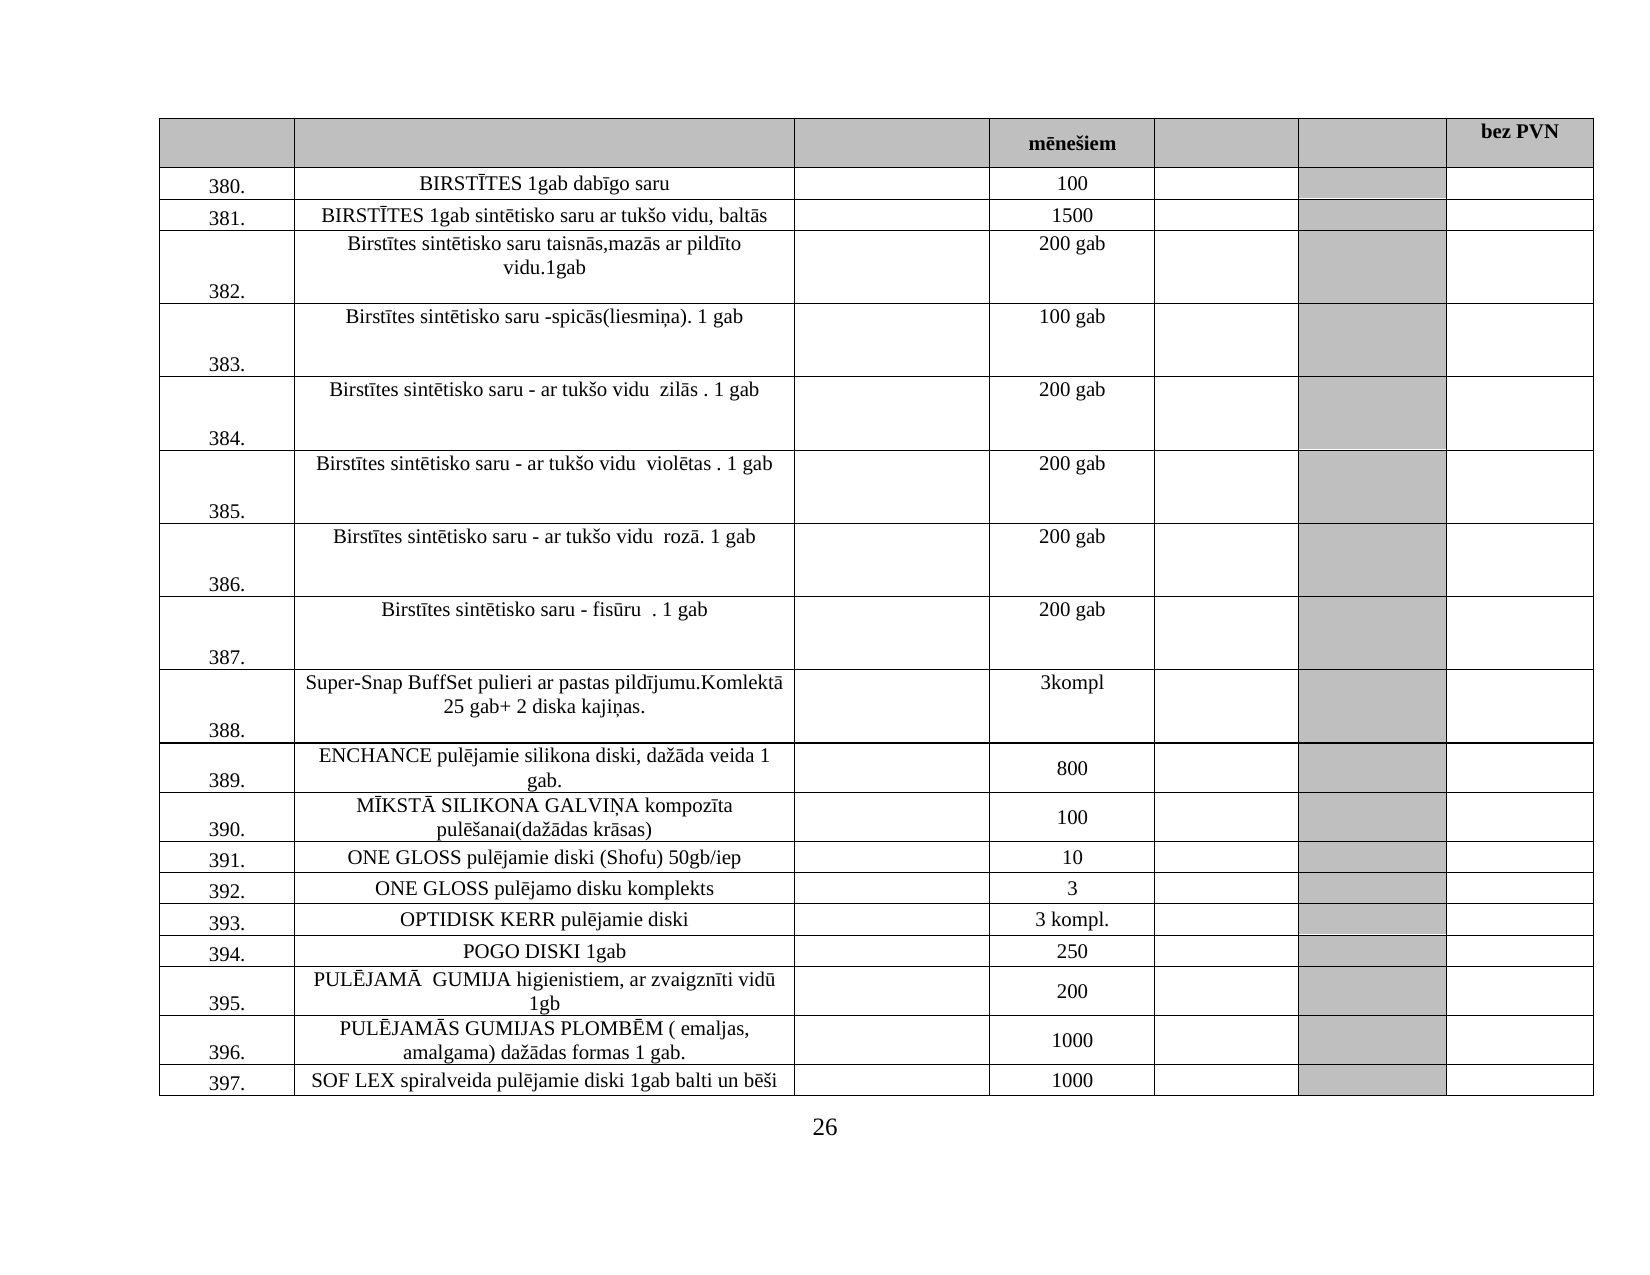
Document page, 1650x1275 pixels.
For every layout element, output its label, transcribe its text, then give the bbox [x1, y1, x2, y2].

table_cell [1447, 904, 1593, 934]
table_cell [1155, 1016, 1298, 1064]
table_header [795, 119, 989, 167]
table_cell 800 [990, 744, 1154, 792]
table_cell 200 [990, 967, 1154, 1015]
table_cell 388. [160, 670, 294, 742]
table_cell [1155, 524, 1298, 596]
table_cell 250 [990, 936, 1154, 966]
table_cell [795, 524, 989, 596]
table_cell [795, 377, 989, 449]
table_cell [1299, 304, 1446, 376]
table_cell OPTIDISK KERR pulējamie diski [295, 904, 794, 934]
table_cell [1299, 842, 1446, 872]
table_cell [1447, 304, 1593, 376]
table_cell 394. [160, 936, 294, 966]
table_cell [1155, 1065, 1298, 1095]
table_cell [1155, 873, 1298, 903]
table_cell Birstītes sintētisko saru - ar tukšo vidu zilās . 1 gab [295, 377, 794, 449]
table_cell [1447, 1065, 1593, 1095]
table_header mēnešiem [990, 119, 1154, 167]
table_cell [795, 842, 989, 872]
table_cell [1447, 793, 1593, 841]
table_cell [1299, 904, 1446, 934]
table_cell [795, 597, 989, 669]
table_cell 3 [990, 873, 1154, 903]
table_cell PULĒJAMĀ GUMIJA higienistiem, ar zvaigznīti vidū 1gb [295, 967, 794, 1015]
table_cell 1000 [990, 1065, 1154, 1095]
table_cell ONE GLOSS pulējamo disku komplekts [295, 873, 794, 903]
table_cell [795, 1016, 989, 1064]
table_cell 200 gab [990, 231, 1154, 303]
table_cell PULĒJAMĀS GUMIJAS PLOMBĒM ( emaljas, amalgama) dažādas formas 1 gab. [295, 1016, 794, 1064]
table_cell [795, 793, 989, 841]
table_cell [1447, 231, 1593, 303]
table_cell [795, 200, 989, 230]
table_cell [1447, 524, 1593, 596]
table_cell ONE GLOSS pulējamie diski (Shofu) 50gb/iep [295, 842, 794, 872]
table_cell [1299, 200, 1446, 230]
table_cell 100 [990, 793, 1154, 841]
table_cell 381. [160, 200, 294, 230]
table_cell [795, 168, 989, 198]
table_cell [795, 670, 989, 742]
table_cell SOF LEX spiralveida pulējamie diski 1gab balti un bēši [295, 1065, 794, 1095]
table_cell [1447, 168, 1593, 198]
table_cell [1299, 1065, 1446, 1095]
table_cell [1299, 168, 1446, 198]
table_cell [795, 304, 989, 376]
table_cell POGO DISKI 1gab [295, 936, 794, 966]
table_cell [1155, 744, 1298, 792]
table_cell Birstītes sintētisko saru - ar tukšo vidu violētas . 1 gab [295, 451, 794, 523]
table_cell [1155, 168, 1298, 198]
table_cell [1299, 1016, 1446, 1064]
table_cell 3kompl [990, 670, 1154, 742]
table_cell [1155, 670, 1298, 742]
table_header [295, 119, 767, 167]
table_cell [1299, 670, 1446, 742]
table_cell [1447, 842, 1593, 872]
table_cell [795, 873, 989, 903]
table_cell 3 kompl. [990, 904, 1154, 934]
table_cell 10 [990, 842, 1154, 872]
table_cell [1447, 451, 1593, 523]
table_cell [795, 231, 989, 303]
table_cell [1447, 1016, 1593, 1064]
table_cell [1155, 304, 1298, 376]
table_cell [1299, 936, 1446, 966]
table_cell [1447, 873, 1593, 903]
table_cell 200 gab [990, 524, 1154, 596]
table_cell 395. [160, 967, 294, 1015]
table_cell [1447, 967, 1593, 1015]
table_cell 382. [160, 231, 294, 303]
table_cell 383. [160, 304, 294, 376]
table_cell [1447, 377, 1593, 449]
table_cell 384. [160, 377, 294, 449]
table_cell [1299, 231, 1446, 303]
table_cell 1500 [990, 200, 1154, 230]
table_cell [1447, 936, 1593, 966]
table_cell [795, 936, 989, 966]
table_cell 200 gab [990, 597, 1154, 669]
table_cell 200 gab [990, 451, 1154, 523]
table_cell [1299, 597, 1446, 669]
table_cell [1447, 597, 1593, 669]
table_cell 397. [160, 1065, 294, 1095]
table_header [767, 119, 794, 167]
table_cell [1299, 451, 1446, 523]
table_cell [1155, 451, 1298, 523]
table_cell [1155, 967, 1298, 1015]
table_header [1299, 119, 1446, 167]
table_cell 380. [160, 168, 294, 198]
table_cell 1000 [990, 1016, 1154, 1064]
table_cell BIRSTĪTES 1gab dabīgo saru [295, 168, 794, 198]
table_cell Birstītes sintētisko saru - ar tukšo vidu rozā. 1 gab [295, 524, 794, 596]
table_cell [1155, 793, 1298, 841]
table_cell 100 gab [990, 304, 1154, 376]
table_header [160, 119, 294, 167]
table_cell 396. [160, 1016, 294, 1064]
table_cell BIRSTĪTES 1gab sintētisko saru ar tukšo vidu, baltās [295, 200, 794, 230]
table_cell 393. [160, 904, 294, 934]
table_cell [795, 1065, 989, 1095]
table_cell [1299, 524, 1446, 596]
table_cell [1447, 670, 1593, 742]
table_cell [1155, 200, 1298, 230]
table_cell ENCHANCE pulējamie silikona diski, dažāda veida 1 gab. [295, 744, 794, 792]
table_header bez PVN [1447, 119, 1593, 167]
table_cell 392. [160, 873, 294, 903]
table_cell [1155, 377, 1298, 449]
table_cell [1299, 967, 1446, 1015]
table_cell 391. [160, 842, 294, 872]
table_cell [1447, 744, 1593, 792]
table_header [1155, 119, 1298, 167]
table_cell 385. [160, 451, 294, 523]
table_cell 100 [990, 168, 1154, 198]
table_cell [1299, 793, 1446, 841]
table_cell 200 gab [990, 377, 1154, 449]
table_cell 389. [160, 744, 294, 792]
table_cell [1155, 842, 1298, 872]
table_cell [795, 744, 989, 792]
table_cell [1155, 231, 1298, 303]
table_cell [1299, 377, 1446, 449]
table_cell [1447, 200, 1593, 230]
table_cell [1299, 873, 1446, 903]
table_cell [1299, 744, 1446, 792]
table_cell 387. [160, 597, 294, 669]
table_cell [795, 451, 989, 523]
table_cell [1155, 597, 1298, 669]
table_cell Birstītes sintētisko saru - fisūru . 1 gab [295, 597, 794, 669]
table_cell [795, 904, 989, 934]
table_cell Birstītes sintētisko saru taisnās,mazās ar pildīto vidu.1gab [295, 231, 794, 303]
table_cell 390. [160, 793, 294, 841]
table_cell Birstītes sintētisko saru -spicās(liesmiņa). 1 gab [295, 304, 794, 376]
table_cell [1155, 936, 1298, 966]
table_cell MĪKSTĀ SILIKONA GALVIŅA kompozīta pulēšanai(dažādas krāsas) [295, 793, 794, 841]
table_cell [1155, 904, 1298, 934]
table_cell 386. [160, 524, 294, 596]
table_cell Super-Snap BuffSet pulieri ar pastas pildījumu.Komlektā 25 gab+ 2 diska kajiņas. [295, 670, 794, 742]
table_cell [795, 967, 989, 1015]
